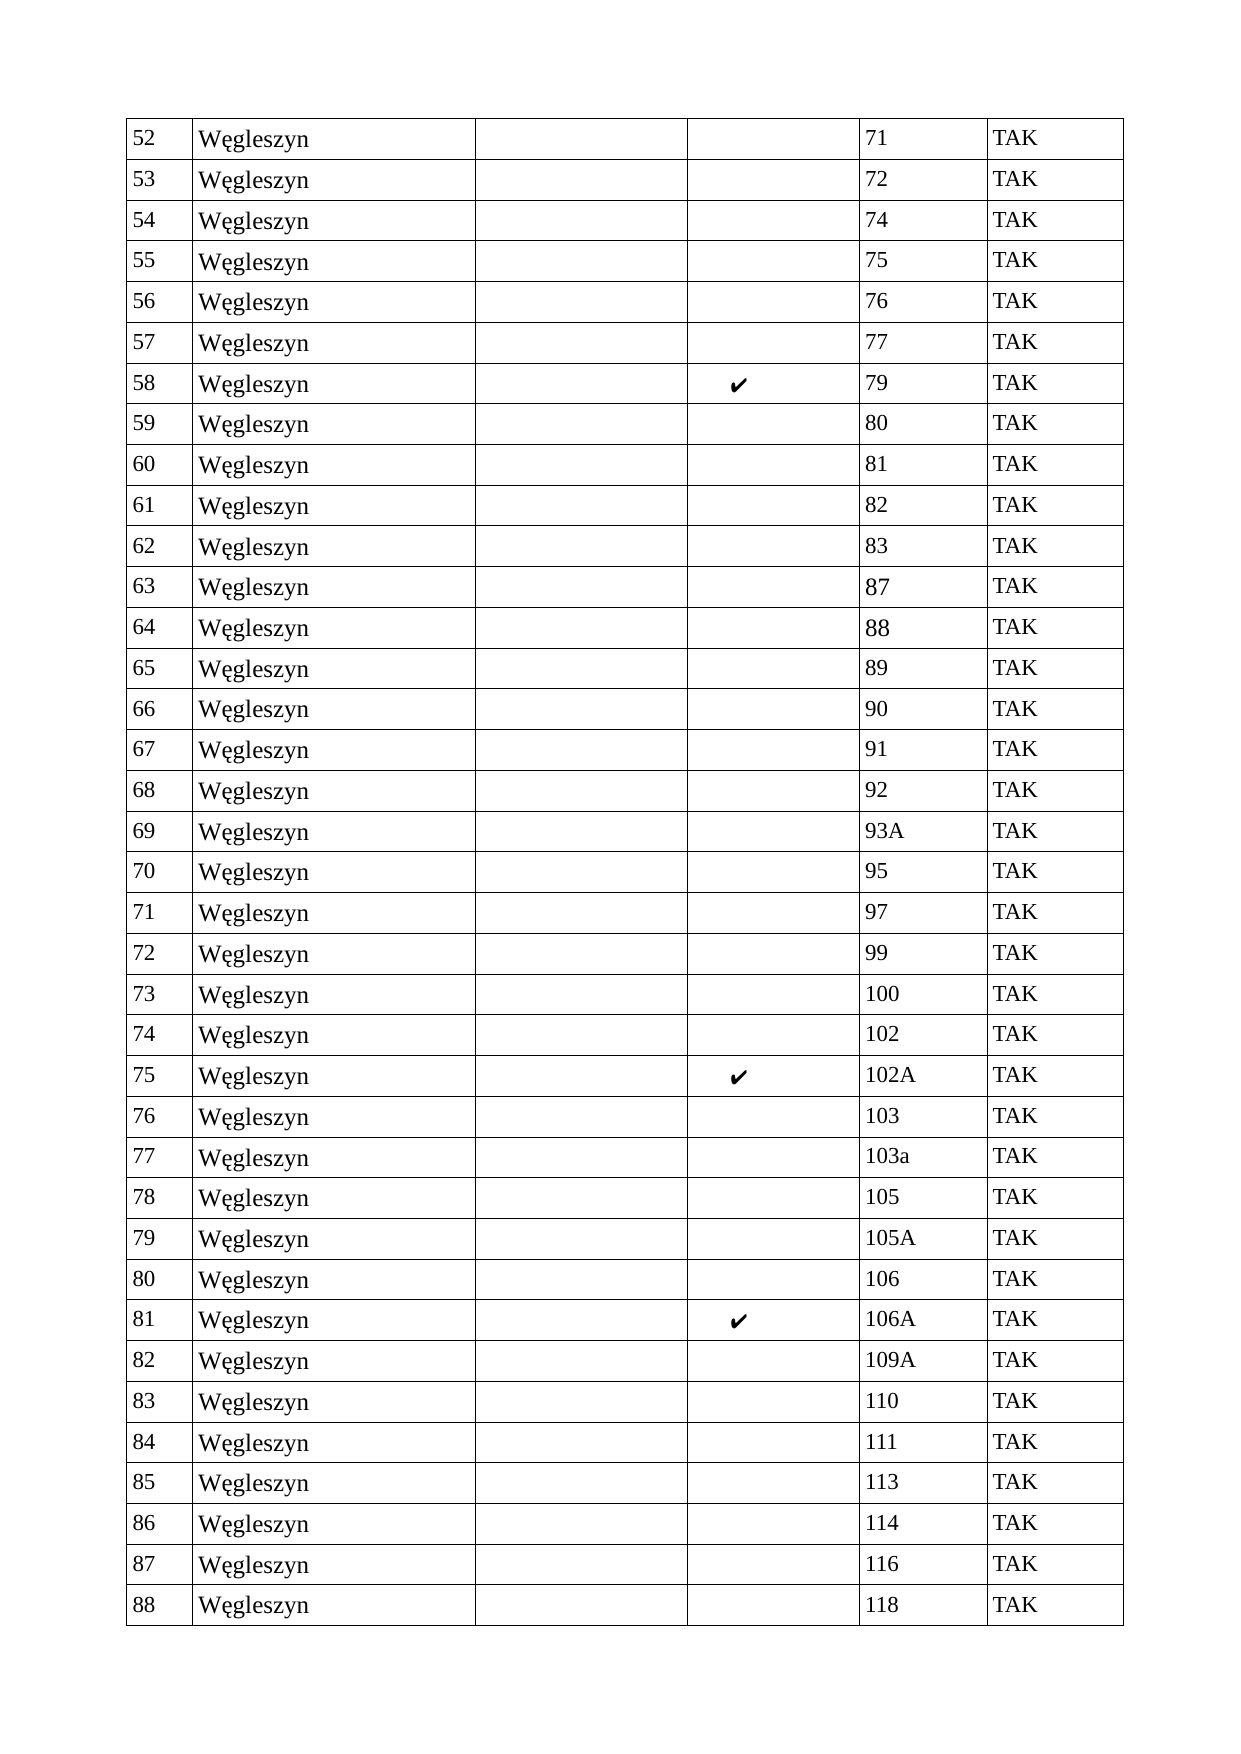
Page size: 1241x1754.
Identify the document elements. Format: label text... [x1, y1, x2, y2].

table_cell TAK [988, 730, 1123, 770]
table_cell TAK [988, 282, 1123, 322]
table_cell 62 [127, 526, 192, 566]
table_cell Węgleszyn [193, 1097, 475, 1136]
table_cell [688, 1382, 859, 1421]
table_cell TAK [988, 241, 1123, 281]
table_cell [688, 119, 859, 159]
table_cell Węgleszyn [193, 1015, 475, 1055]
table_cell 82 [860, 486, 987, 525]
table_cell Węgleszyn [193, 934, 475, 973]
table_cell 86 [127, 1504, 192, 1544]
table_cell [688, 364, 859, 403]
table_cell [476, 323, 687, 362]
table_cell [688, 282, 859, 322]
table_cell TAK [988, 1341, 1123, 1381]
table_cell TAK [988, 771, 1123, 811]
table_cell 65 [127, 649, 192, 688]
table_cell 78 [127, 1178, 192, 1218]
table_cell 76 [860, 282, 987, 322]
table_cell Węgleszyn [193, 1585, 475, 1625]
table_cell 88 [860, 608, 987, 648]
table_cell 59 [127, 404, 192, 444]
table_cell [688, 526, 859, 566]
table_cell TAK [988, 649, 1123, 688]
table_cell Węgleszyn [193, 1545, 475, 1584]
table_cell TAK [988, 119, 1123, 159]
table_cell TAK [988, 812, 1123, 851]
table_cell 70 [127, 852, 192, 892]
table_cell [476, 934, 687, 973]
table_cell [476, 1138, 687, 1177]
table_cell [688, 1097, 859, 1136]
table_cell TAK [988, 160, 1123, 199]
table_cell [688, 975, 859, 1014]
table_cell TAK [988, 1585, 1123, 1625]
table_cell 89 [860, 649, 987, 688]
table_cell [688, 486, 859, 525]
table_cell Węgleszyn [193, 649, 475, 688]
table_cell 85 [127, 1463, 192, 1503]
table_cell Węgleszyn [193, 1463, 475, 1503]
table_cell 77 [127, 1138, 192, 1177]
table_cell 83 [860, 526, 987, 566]
table_cell 113 [860, 1463, 987, 1503]
table_cell 97 [860, 893, 987, 933]
table_cell 74 [127, 1015, 192, 1055]
table_cell 57 [127, 323, 192, 362]
table_cell 68 [127, 771, 192, 811]
table_cell [476, 893, 687, 933]
table_cell [688, 1056, 859, 1096]
table_cell 61 [127, 486, 192, 525]
table_cell [476, 160, 687, 199]
table_cell 100 [860, 975, 987, 1014]
table_cell 111 [860, 1423, 987, 1462]
table_cell 75 [860, 241, 987, 281]
table_cell TAK [988, 1545, 1123, 1584]
table_cell 87 [860, 567, 987, 607]
table_cell 74 [860, 201, 987, 240]
table_cell 72 [860, 160, 987, 199]
table_cell Węgleszyn [193, 1423, 475, 1462]
table_cell [688, 1585, 859, 1625]
table_cell Węgleszyn [193, 1056, 475, 1096]
table_cell TAK [988, 1178, 1123, 1218]
table_cell 58 [127, 364, 192, 403]
table_cell Węgleszyn [193, 1382, 475, 1421]
table_cell Węgleszyn [193, 364, 475, 403]
table_cell Węgleszyn [193, 608, 475, 648]
table_cell 82 [127, 1341, 192, 1381]
table_cell TAK [988, 1056, 1123, 1096]
table_cell [476, 1382, 687, 1421]
table_cell [688, 1463, 859, 1503]
table_cell TAK [988, 1260, 1123, 1299]
table_cell [476, 282, 687, 322]
table_cell Węgleszyn [193, 689, 475, 729]
table_cell Węgleszyn [193, 282, 475, 322]
table_cell TAK [988, 445, 1123, 485]
table_cell [688, 1015, 859, 1055]
table_cell [688, 404, 859, 444]
table_cell Węgleszyn [193, 241, 475, 281]
table_cell 63 [127, 567, 192, 607]
table_cell [688, 241, 859, 281]
table_cell Węgleszyn [193, 893, 475, 933]
table_cell 95 [860, 852, 987, 892]
table_cell Węgleszyn [193, 445, 475, 485]
table_cell 118 [860, 1585, 987, 1625]
table_cell [476, 1056, 687, 1096]
table_cell TAK [988, 1463, 1123, 1503]
table_cell [688, 1341, 859, 1381]
table_cell TAK [988, 1097, 1123, 1136]
table_cell TAK [988, 323, 1123, 362]
table_cell [476, 812, 687, 851]
table_cell 81 [127, 1300, 192, 1340]
table_cell 102A [860, 1056, 987, 1096]
table_cell [476, 567, 687, 607]
table_cell [476, 1341, 687, 1381]
table_cell Węgleszyn [193, 975, 475, 1014]
table_cell [688, 1300, 859, 1340]
table_cell 106A [860, 1300, 987, 1340]
table_cell 66 [127, 689, 192, 729]
table_cell [688, 852, 859, 892]
table_cell TAK [988, 852, 1123, 892]
table_cell Węgleszyn [193, 1219, 475, 1258]
table_cell [688, 771, 859, 811]
table_cell 79 [127, 1219, 192, 1258]
table_cell 116 [860, 1545, 987, 1584]
table_cell TAK [988, 1015, 1123, 1055]
table_cell [476, 201, 687, 240]
table_cell 102 [860, 1015, 987, 1055]
table_cell [688, 649, 859, 688]
table_cell 55 [127, 241, 192, 281]
table_cell Węgleszyn [193, 201, 475, 240]
table_cell 109A [860, 1341, 987, 1381]
table_cell 81 [860, 445, 987, 485]
table_cell 83 [127, 1382, 192, 1421]
table_cell [688, 1219, 859, 1258]
table_cell [688, 689, 859, 729]
table_cell [688, 812, 859, 851]
table_cell [476, 364, 687, 403]
table_cell TAK [988, 404, 1123, 444]
table_cell TAK [988, 1504, 1123, 1544]
table_cell Węgleszyn [193, 812, 475, 851]
table_cell [476, 1504, 687, 1544]
table_cell [688, 567, 859, 607]
table_cell 105A [860, 1219, 987, 1258]
table_cell 67 [127, 730, 192, 770]
table_cell [476, 526, 687, 566]
table_cell 77 [860, 323, 987, 362]
table_cell [476, 1219, 687, 1258]
table_cell [476, 445, 687, 485]
table_cell 69 [127, 812, 192, 851]
table_cell 80 [127, 1260, 192, 1299]
table_cell TAK [988, 201, 1123, 240]
table_cell [476, 486, 687, 525]
table_cell 93A [860, 812, 987, 851]
table_cell [476, 1260, 687, 1299]
table_cell [476, 1463, 687, 1503]
table_cell 91 [860, 730, 987, 770]
table_cell Węgleszyn [193, 852, 475, 892]
table_cell 114 [860, 1504, 987, 1544]
table_cell [476, 1423, 687, 1462]
table_cell 110 [860, 1382, 987, 1421]
table_cell Węgleszyn [193, 160, 475, 199]
table_cell TAK [988, 567, 1123, 607]
table_cell [688, 323, 859, 362]
table_cell 103a [860, 1138, 987, 1177]
table_cell TAK [988, 975, 1123, 1014]
table_cell [476, 1178, 687, 1218]
table_cell TAK [988, 364, 1123, 403]
table_cell [476, 1545, 687, 1584]
table_cell TAK [988, 486, 1123, 525]
table_cell 64 [127, 608, 192, 648]
table_cell 99 [860, 934, 987, 973]
table_cell 79 [860, 364, 987, 403]
table_cell 71 [860, 119, 987, 159]
table_cell [688, 730, 859, 770]
table_cell 106 [860, 1260, 987, 1299]
table_cell [476, 1585, 687, 1625]
table_cell TAK [988, 1138, 1123, 1177]
table_cell [476, 241, 687, 281]
table_cell [476, 119, 687, 159]
table_cell [476, 1097, 687, 1136]
table_cell 53 [127, 160, 192, 199]
table_cell Węgleszyn [193, 1178, 475, 1218]
table_cell [688, 1260, 859, 1299]
table_cell [476, 852, 687, 892]
table_cell TAK [988, 1382, 1123, 1421]
table_cell Węgleszyn [193, 323, 475, 362]
table_cell Węgleszyn [193, 1300, 475, 1340]
table_cell 72 [127, 934, 192, 973]
table_cell [476, 975, 687, 1014]
table_cell [688, 1545, 859, 1584]
table_cell TAK [988, 1423, 1123, 1462]
table_cell 87 [127, 1545, 192, 1584]
table_cell TAK [988, 608, 1123, 648]
table_cell [476, 1300, 687, 1340]
table_cell 71 [127, 893, 192, 933]
table_cell 92 [860, 771, 987, 811]
table_cell [688, 608, 859, 648]
table_cell [688, 1138, 859, 1177]
table_cell Węgleszyn [193, 567, 475, 607]
table_cell TAK [988, 893, 1123, 933]
table_cell [688, 934, 859, 973]
table_cell [688, 1423, 859, 1462]
table_cell 105 [860, 1178, 987, 1218]
table_cell Węgleszyn [193, 1260, 475, 1299]
table_cell 52 [127, 119, 192, 159]
table_cell TAK [988, 1219, 1123, 1258]
table_cell 103 [860, 1097, 987, 1136]
table_cell [688, 201, 859, 240]
table_cell [688, 160, 859, 199]
table_cell [688, 445, 859, 485]
table_cell 84 [127, 1423, 192, 1462]
table_cell Węgleszyn [193, 1341, 475, 1381]
table_cell Węgleszyn [193, 526, 475, 566]
table_cell Węgleszyn [193, 119, 475, 159]
table_cell Węgleszyn [193, 1138, 475, 1177]
table_cell [476, 730, 687, 770]
table_cell Węgleszyn [193, 1504, 475, 1544]
table_cell 56 [127, 282, 192, 322]
table_cell [476, 771, 687, 811]
table_cell [476, 649, 687, 688]
table_cell 80 [860, 404, 987, 444]
table_cell [688, 893, 859, 933]
table_cell Węgleszyn [193, 730, 475, 770]
table_cell TAK [988, 689, 1123, 729]
table_cell TAK [988, 526, 1123, 566]
table_cell [476, 404, 687, 444]
table_cell [476, 1015, 687, 1055]
table_cell 90 [860, 689, 987, 729]
table_cell 73 [127, 975, 192, 1014]
table_cell 54 [127, 201, 192, 240]
table_cell 76 [127, 1097, 192, 1136]
table_cell 88 [127, 1585, 192, 1625]
table_cell [688, 1504, 859, 1544]
table_cell [476, 689, 687, 729]
table_cell Węgleszyn [193, 404, 475, 444]
table_cell Węgleszyn [193, 486, 475, 525]
table_cell TAK [988, 1300, 1123, 1340]
table_cell TAK [988, 934, 1123, 973]
table_cell [476, 608, 687, 648]
table_cell 75 [127, 1056, 192, 1096]
table_cell [688, 1178, 859, 1218]
table_cell 60 [127, 445, 192, 485]
table_cell Węgleszyn [193, 771, 475, 811]
